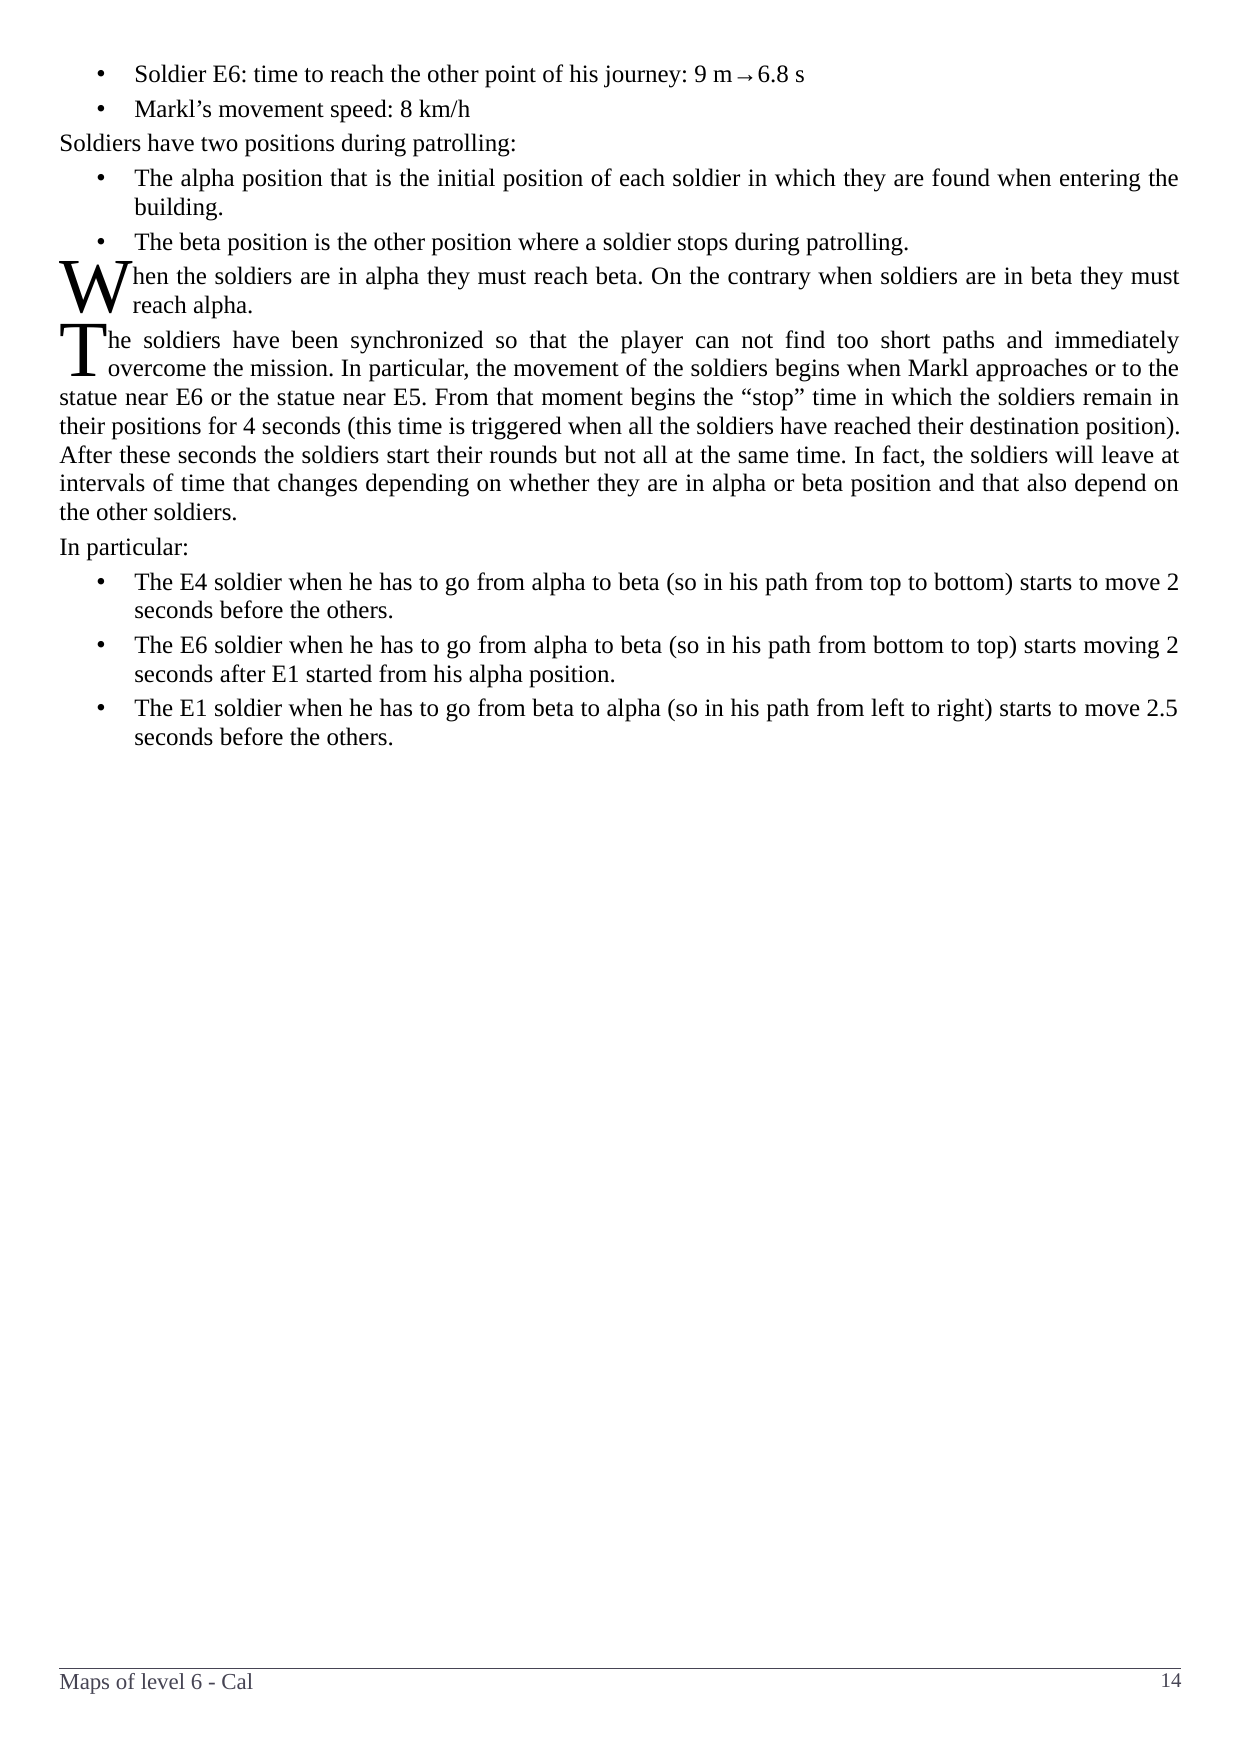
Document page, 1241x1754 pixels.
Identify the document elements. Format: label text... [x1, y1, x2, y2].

list Soldier E6: time to reach the other point of his journey: 9 m→6.8 s [97, 59, 1181, 88]
text Soldiers have two positions during patrolling: [59, 128, 1181, 157]
list Markl’s movement speed: 8 km/h [97, 94, 1181, 122]
list The alpha position that is the initial position of each soldier in which they are found when entering the building. [97, 163, 1181, 221]
list The beta position is the other position where a soldier stops during patrolling. [97, 227, 1181, 255]
text The soldiers have been synchronized so that the player can not find too short paths and immediately overcome the mission. In particular, the movement of the soldiers begins when Markl approaches or to the statue near E6 or the statue near E5. From that moment begins the “stop” time in which the soldiers remain in their positions for 4 seconds (this time is triggered when all the soldiers have reached their destination position). After these seconds the soldiers start their rounds but not all at the same time. In fact, the soldiers will leave at intervals of time that changes depending on whether they are in alpha or beta position and that also depend on the other soldiers. [59, 325, 1181, 526]
list The E6 soldier when he has to go from alpha to beta (so in his path from bottom to top) starts moving 2 seconds after E1 started from his alpha position. [97, 630, 1181, 687]
text In particular: [59, 532, 1181, 561]
list The E4 soldier when he has to go from alpha to beta (so in his path from top to bottom) starts to move 2 seconds before the others. [97, 567, 1181, 624]
list The E1 soldier when he has to go from beta to alpha (so in his path from left to right) starts to move 2.5 seconds before the others. [97, 693, 1181, 751]
text When the soldiers are in alpha they must reach beta. On the contrary when soldiers are in beta they must reach alpha. [59, 261, 1181, 319]
